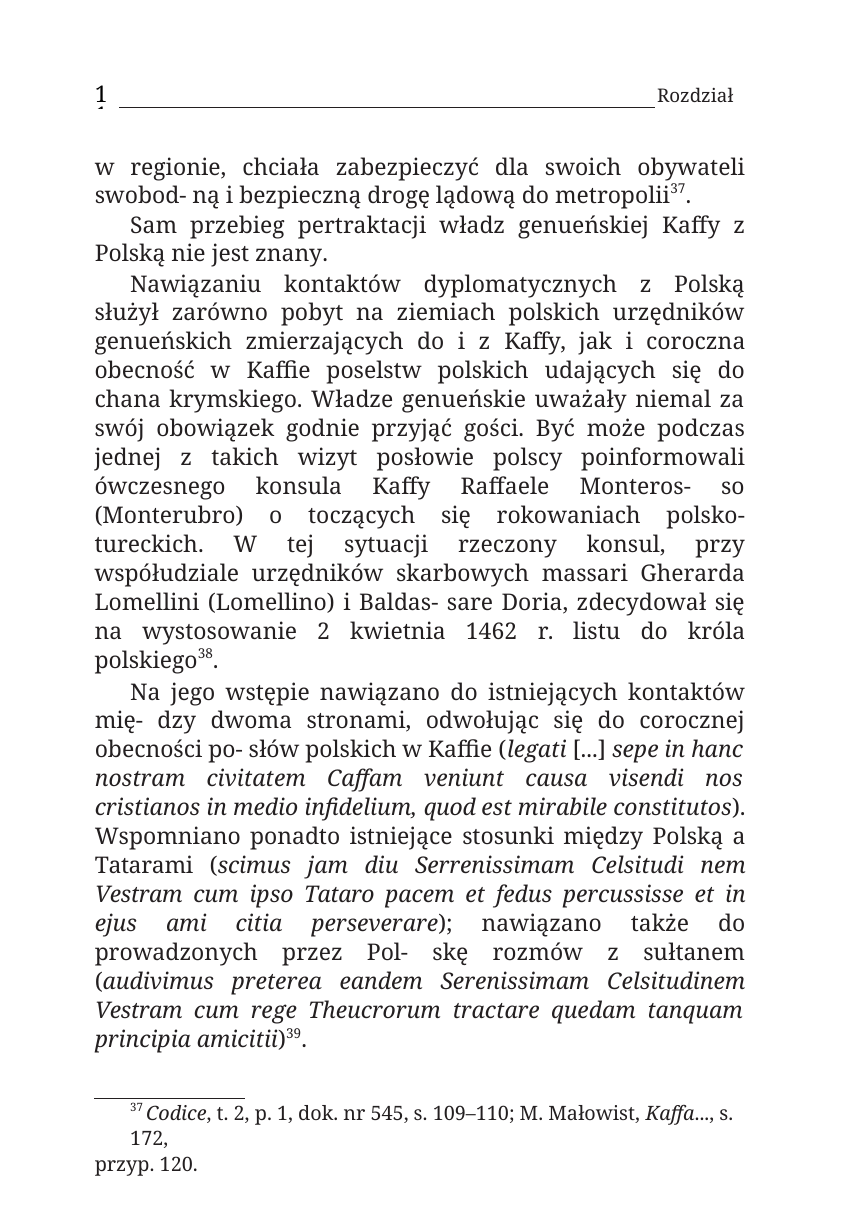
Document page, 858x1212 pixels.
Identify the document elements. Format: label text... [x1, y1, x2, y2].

text 37 Codice, t. 2, p. 1, dok. nr 545, s. 109–110; M. Małowist, Kaffa..., s. 172, [130, 1087, 774, 1151]
text w regionie, chciała zabezpieczyć dla swoich obywateli swobod- ną i bezpieczną drogę lądową do metropolii37. [94, 152, 745, 210]
text Sam przebieg pertraktacji władz genueńskiej Kaffy z Polską nie jest znany. [94, 210, 745, 268]
text Nawiązaniu kontaktów dyplomatycznych z Polską służył zarówno pobyt na ziemiach polskich urzędników genueńskich zmierzających do i z Kaffy, jak i coroczna obecność w Kaffie poselstw polskich udających się do chana krymskiego. Władze genueńskie uważały niemal za swój obowiązek godnie przyjąć gości. Być może podczas jednej z takich wizyt posłowie polscy poinformowali ówczesnego konsula Kaffy Raffaele Monteros- so (Monterubro) o toczących się rokowaniach polsko-tureckich. W tej sytuacji rzeczony konsul, przy współudziale urzędników skarbowych massari Gherarda Lomellini (Lomellino) i Baldas- sare Doria, zdecydował się na wystosowanie 2 kwietnia 1462 r. listu do króla polskiego38. [94, 269, 745, 676]
text przyp. 120. [94, 1151, 774, 1176]
text Na jego wstępie nawiązano do istniejących kontaktów mię- dzy dwoma stronami, odwołując się do corocznej obecności po- słów polskich w Kaffie (legati [...] sepe in hanc nostram civitatem Caffam veniunt causa visendi nos cristianos in medio infidelium, quod est mirabile constitutos). Wspomniano ponadto istniejące stosunki między Polską a Tatarami (scimus jam diu Serrenissimam Celsitudi­ nem Vestram cum ipso Tataro pacem et fedus percussisse et in ejus ami­ citia perseverare); nawiązano także do prowadzonych przez Pol- skę rozmów z sułtanem (audivimus preterea eandem Serenissimam Celsitudinem Vestram cum rege Theucrorum tractare quedam tanquam principia amicitii)39. [94, 677, 746, 1055]
